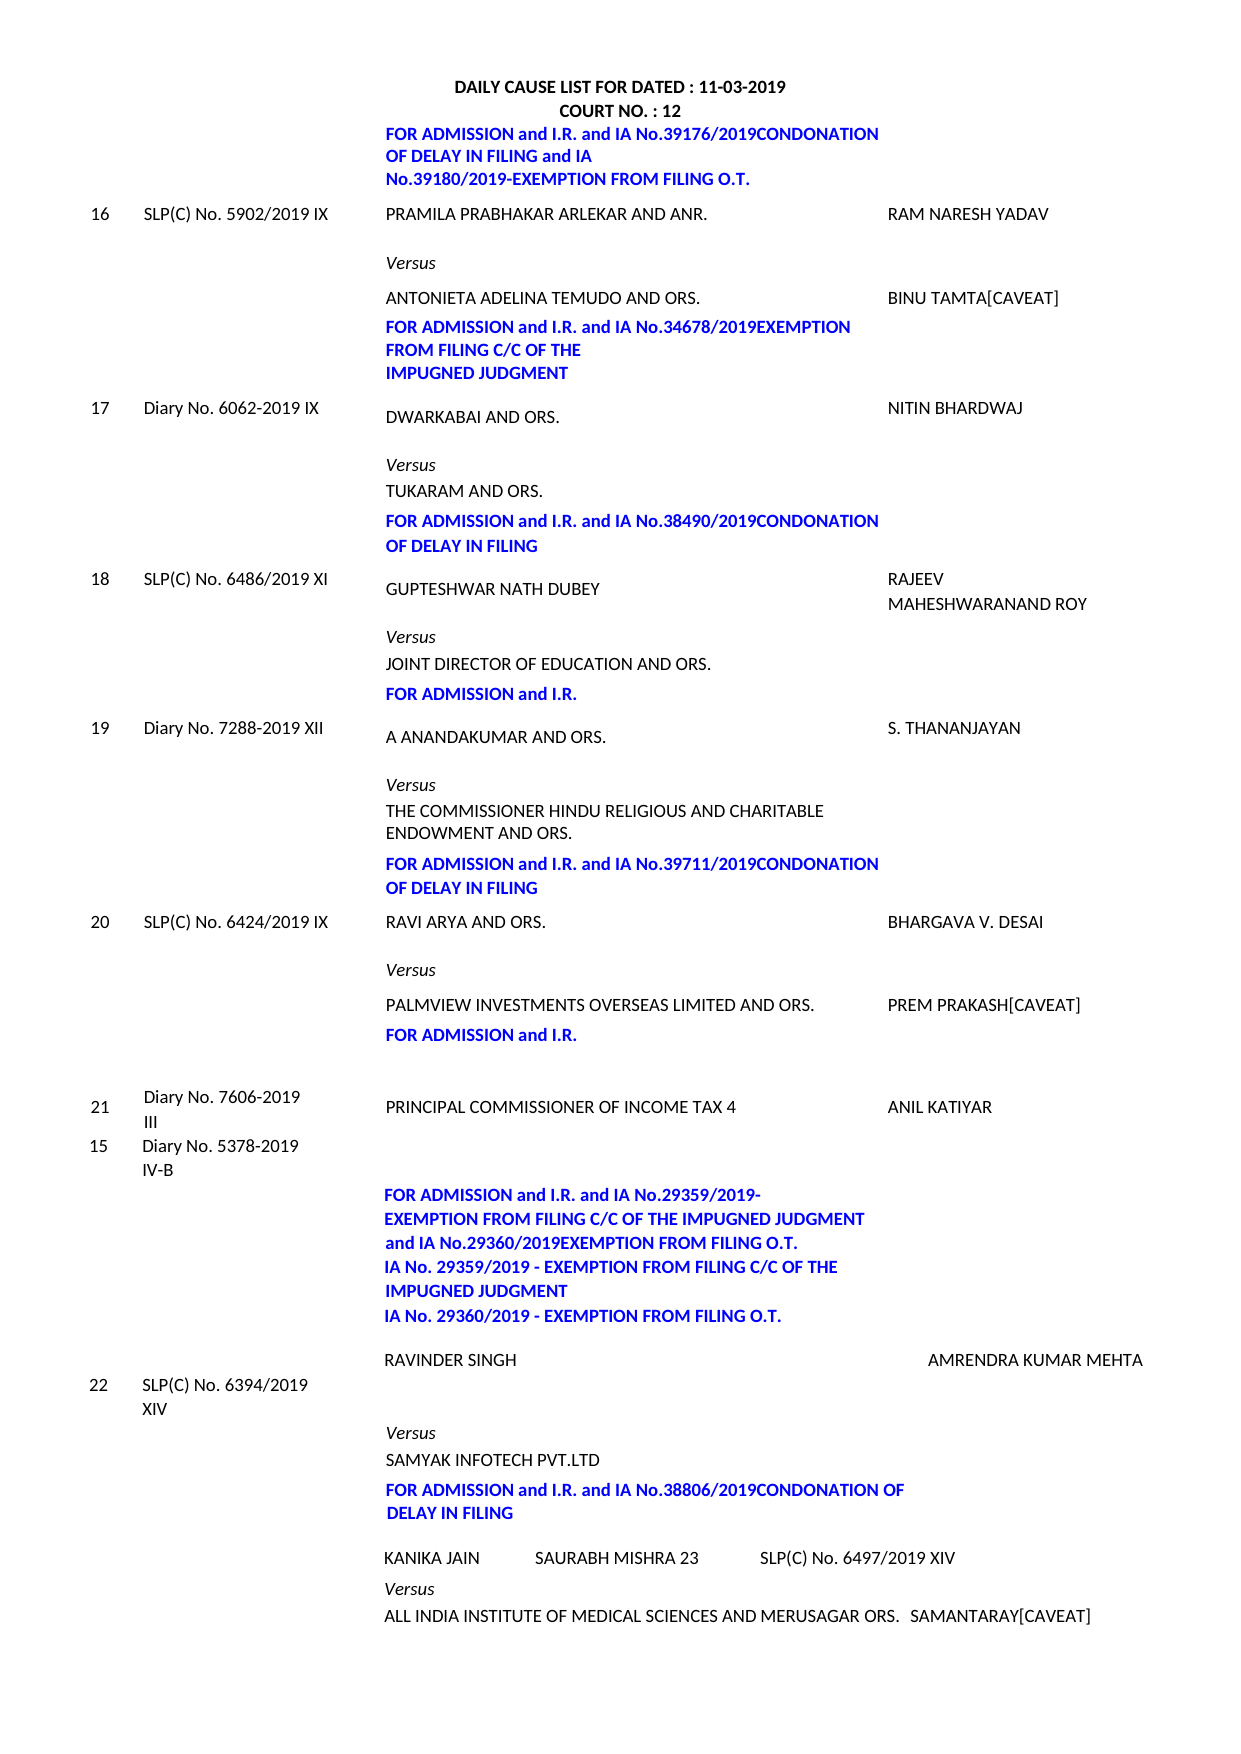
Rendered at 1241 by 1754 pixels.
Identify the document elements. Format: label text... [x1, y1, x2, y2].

table_cell 16 [90, 203, 143, 286]
table_cell [90, 994, 143, 1081]
table_cell SLP(C) No. 5902/2019 IX [144, 203, 386, 286]
table_cell 20 [90, 910, 143, 993]
table_cell 18 [90, 568, 143, 716]
text EXEMPTION FROM FILING C/C OF THE IMPUGNED JUDGMENT and IA No.29360/2019EXEMPTION FROM FILING O.T. [384, 1207, 877, 1254]
table_header [888, 123, 1123, 202]
table_cell [144, 994, 386, 1081]
table_cell PRAMILA PRABHAKAR ARLEKAR AND ANR. Versus [386, 203, 888, 286]
table_cell [144, 286, 386, 396]
table_cell Diary No. 7288-2019 XII [144, 716, 386, 910]
table_cell BHARGAVA V. DESAI [888, 910, 1123, 993]
text 22 SLP(C) No. 6394/2019 XIV [89, 1373, 336, 1420]
text FOR ADMISSION and I.R. and IA No.29359/2019- [384, 1183, 990, 1206]
table_cell S. THANANJAYAN [888, 716, 1123, 910]
table_cell PREM PRAKASH[CAVEAT] [888, 994, 1123, 1081]
table_cell ANTONIETA ADELINA TEMUDO AND ORS. FOR ADMISSION and I.R. and IA No.34678/2019EXEMPTION FROM FILING C/C OF THE IMPUGNED JUDGMENT [386, 286, 888, 396]
table_cell 21 [90, 1081, 143, 1135]
text Versus [384, 1577, 1101, 1600]
text IA No. 29360/2019 - EXEMPTION FROM FILING O.T. [384, 1304, 882, 1327]
table_header FOR ADMISSION and I.R. and IA No.39176/2019CONDONATION OF DELAY IN FILING and IA No.39180/2019-EXEMPTION FROM FILING O.T. [386, 123, 888, 202]
table_cell DWARKABAI AND ORS. Versus TUKARAM AND ORS. FOR ADMISSION and I.R. and IA No.38490/2019CONDONATION OF DELAY IN FILING [386, 396, 888, 567]
table_cell PALMVIEW INVESTMENTS OVERSEAS LIMITED AND ORS. FOR ADMISSION and I.R. [386, 994, 888, 1081]
table_cell 19 [90, 716, 143, 910]
text 15 Diary No. 5378-2019 IV-B [89, 1135, 323, 1181]
table_cell ANIL KATIYAR [888, 1081, 1123, 1135]
table_cell Diary No. 6062-2019 IX [144, 396, 386, 567]
table_cell RAM NARESH YADAV [888, 203, 1123, 286]
table_cell BINU TAMTA[CAVEAT] [888, 286, 1123, 396]
table_cell Diary No. 7606-2019 III [144, 1081, 386, 1135]
table_header [90, 123, 143, 202]
table_cell RAVI ARYA AND ORS. Versus [386, 910, 888, 993]
table_cell PRINCIPAL COMMISSIONER OF INCOME TAX 4 [386, 1081, 888, 1135]
table_cell NITIN BHARDWAJ [888, 396, 1123, 567]
text IA No. 29359/2019 - EXEMPTION FROM FILING C/C OF THE IMPUGNED JUDGMENT [384, 1256, 876, 1302]
text ALL INDIA INSTITUTE OF MEDICAL SCIENCES AND MERUSAGAR ORS. SAMANTARAY[CAVEAT] [384, 1604, 1101, 1627]
table_cell GUPTESHWAR NATH DUBEY Versus JOINT DIRECTOR OF EDUCATION AND ORS. FOR ADMISSION and I.R. [386, 568, 888, 716]
table_cell RAJEEV MAHESHWARANAND ROY [888, 568, 1123, 716]
table_cell SLP(C) No. 6486/2019 XI [144, 568, 386, 716]
table_cell [90, 286, 143, 396]
text FOR ADMISSION and I.R. and IA No.38806/2019CONDONATION OF DELAY IN FILING [386, 1478, 905, 1524]
text Versus [386, 1421, 1058, 1444]
text SAMYAK INFOTECH PVT.LTD [386, 1448, 1058, 1471]
table_cell A ANANDAKUMAR AND ORS. Versus THE COMMISSIONER HINDU RELIGIOUS AND CHARITABLE ENDOWMENT AND ORS. FOR ADMISSION and I.R. and IA No.39711/2019CONDONATION OF DELAY IN FILING [386, 716, 888, 910]
table_cell SLP(C) No. 6424/2019 IX [144, 910, 386, 993]
text RAVINDER SINGH AMRENDRA KUMAR MEHTA [384, 1348, 1143, 1371]
table_cell 17 [90, 396, 143, 567]
text KANIKA JAIN SAURABH MISHRA 23 SLP(C) No. 6497/2019 XIV [384, 1546, 1060, 1569]
table_header [144, 123, 386, 202]
